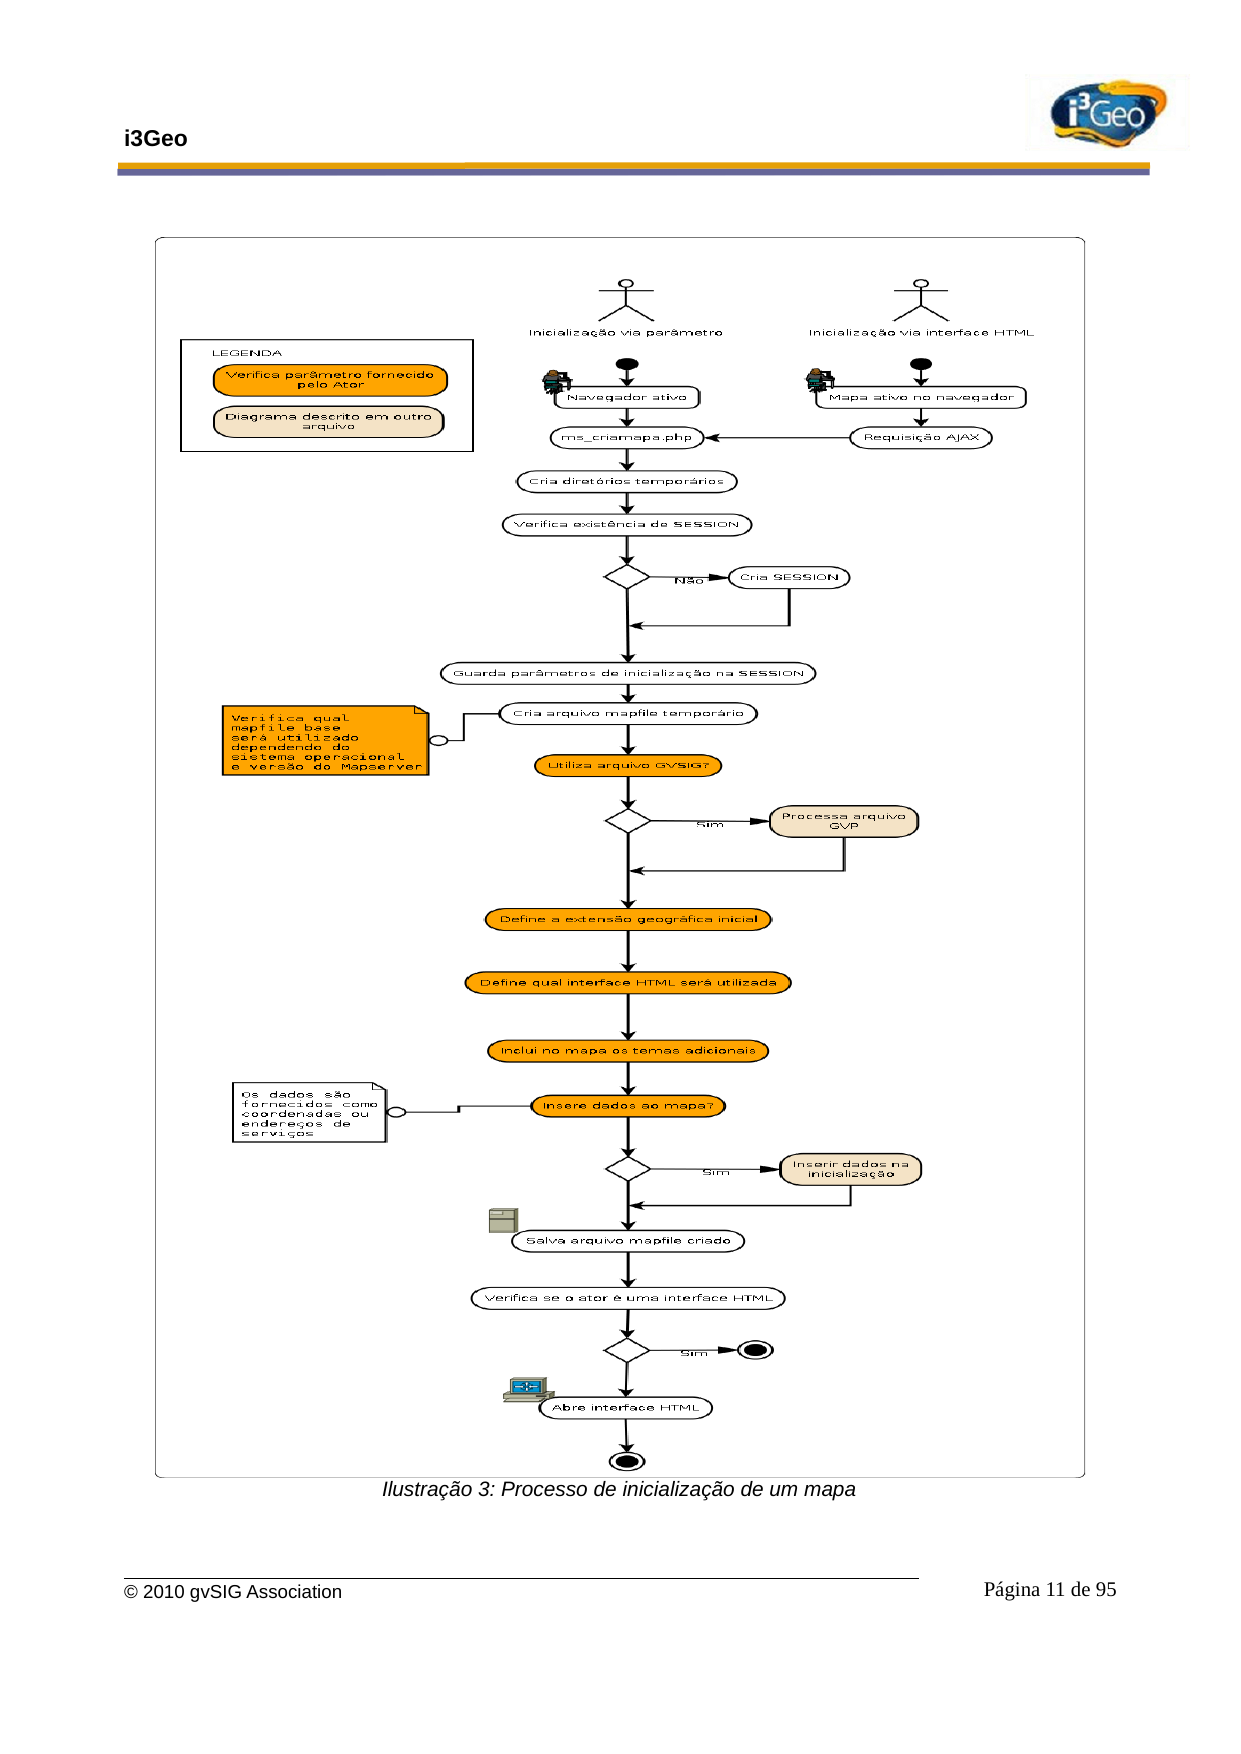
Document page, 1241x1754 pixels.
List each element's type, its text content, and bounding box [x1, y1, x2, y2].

text Ilustração 3: Processo de inicialização de um mapa [382, 1478, 858, 1501]
picture [155, 237, 1085, 1478]
text [382, 227, 858, 237]
picture [1025, 74, 1191, 151]
